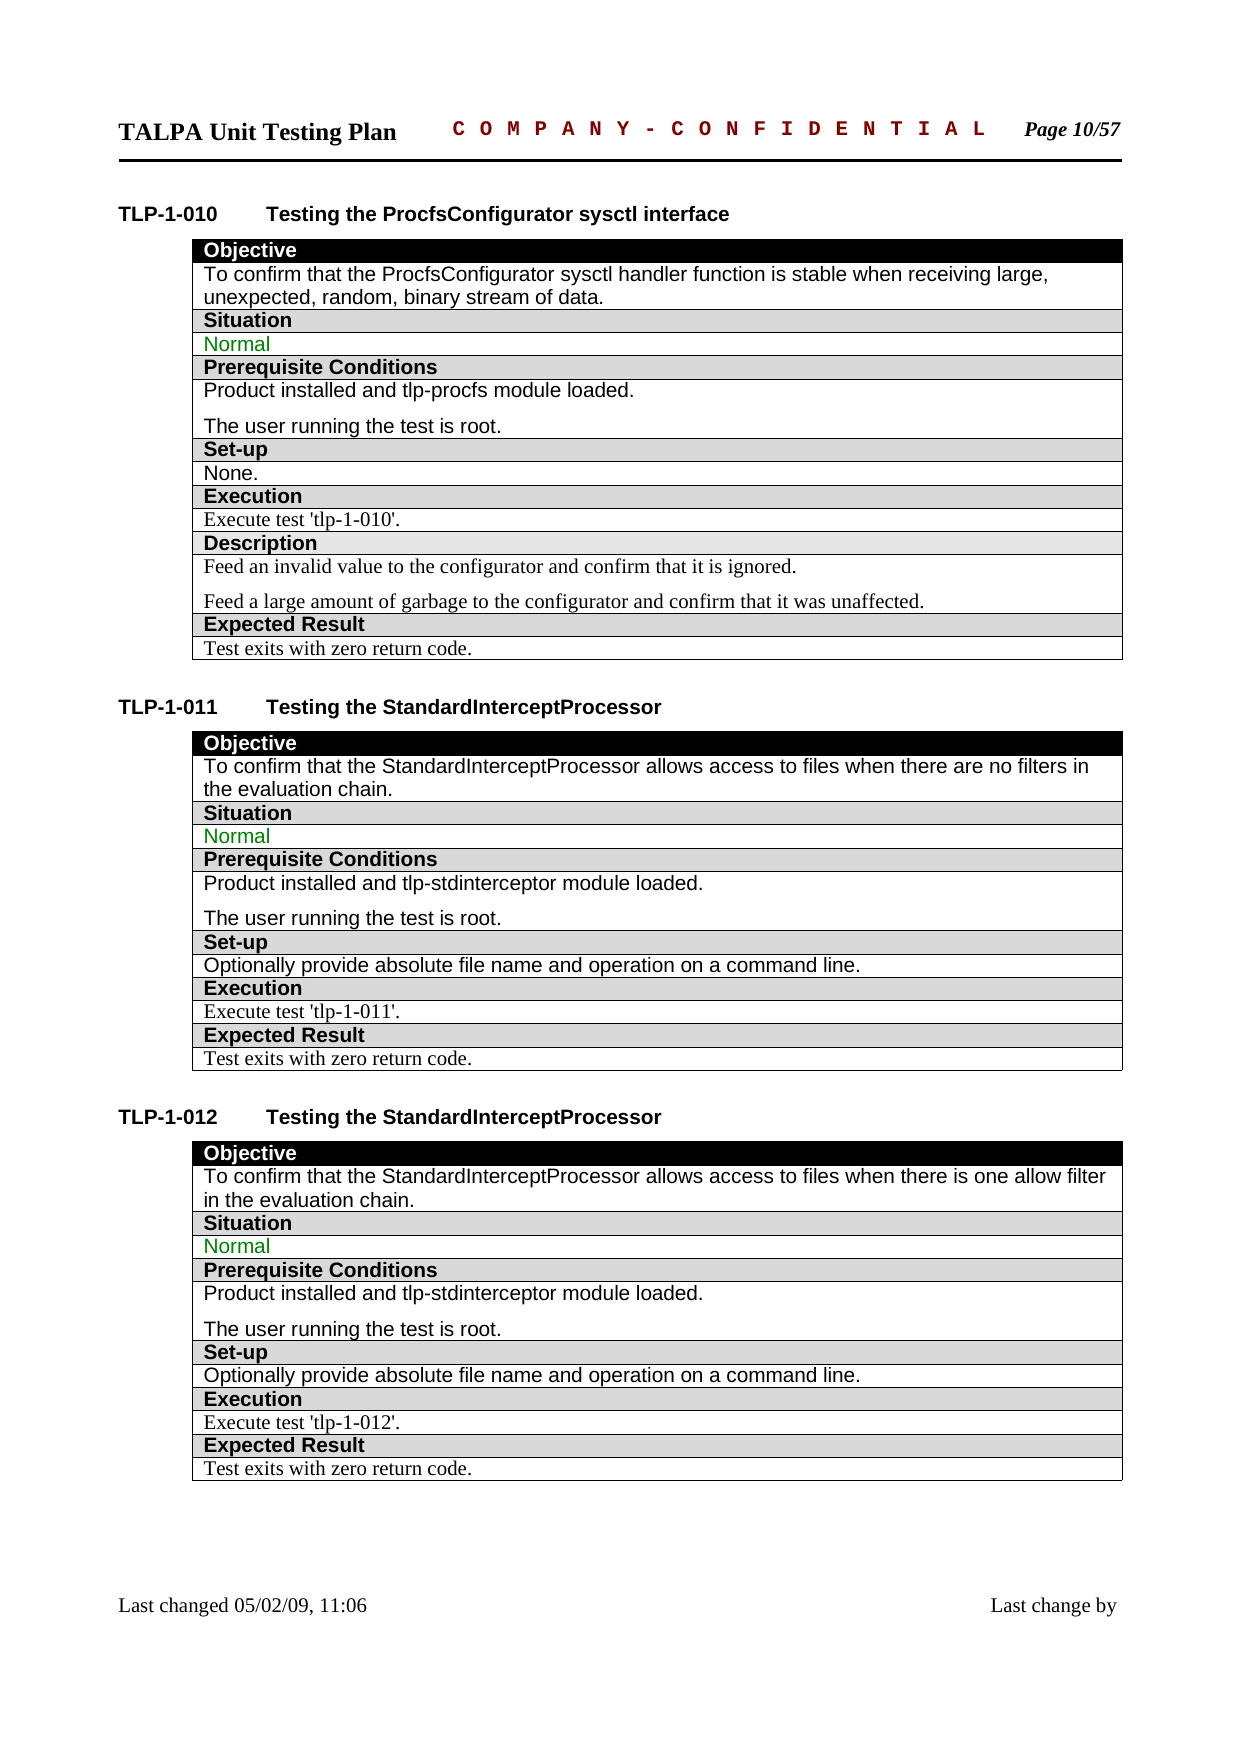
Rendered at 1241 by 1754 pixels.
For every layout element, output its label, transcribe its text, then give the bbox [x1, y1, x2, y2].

table_cell Execution [193, 1388, 1122, 1410]
table_cell Optionally provide absolute file name and operation on a command line. [193, 1365, 1122, 1387]
table_header Objective [193, 732, 1122, 755]
table_cell Prerequisite Conditions [193, 356, 1122, 379]
table_cell Execute test 'tlp-1-010'. [193, 509, 1122, 531]
table_cell Set-up [193, 931, 1122, 954]
table_cell Prerequisite Conditions [193, 1259, 1122, 1281]
table_cell Expected Result [193, 1024, 1122, 1047]
text TLP-1-010 Testing the ProcfsConfigurator sysctl interface [118, 203, 1122, 226]
table_cell Normal [193, 1236, 1122, 1258]
table_cell Set-up [193, 439, 1122, 461]
table_cell None. [193, 462, 1122, 485]
table_cell Situation [193, 310, 1122, 332]
table_cell Normal [193, 333, 1122, 355]
table_cell Prerequisite Conditions [193, 849, 1122, 871]
text TLP-1-011 Testing the StandardInterceptProcessor [118, 695, 1122, 718]
table_cell To confirm that the StandardInterceptProcessor allows access to files when there are no filters in the evaluation chain. [193, 756, 1122, 801]
table_cell Description [193, 532, 1122, 554]
table_cell Expected Result [193, 1435, 1122, 1457]
table_cell Normal [193, 825, 1122, 848]
table_cell Set-up [193, 1341, 1122, 1364]
table_cell Test exits with zero return code. [193, 1458, 1122, 1480]
table_cell Execution [193, 486, 1122, 508]
table_cell Execute test 'tlp-1-012'. [193, 1411, 1122, 1434]
table_cell Situation [193, 802, 1122, 824]
table_cell To confirm that the StandardInterceptProcessor allows access to files when there is one allow filter in the evaluation chain. [193, 1166, 1122, 1211]
table_cell Execute test 'tlp-1-011'. [193, 1001, 1122, 1023]
table_header Objective [193, 240, 1122, 262]
table_header Objective [193, 1142, 1122, 1165]
table_cell Test exits with zero return code. [193, 1048, 1122, 1070]
table_cell Feed an invalid value to the configurator and confirm that it is ignored. Feed a large amount of garbage to the configurator and confirm that it was unaffected. [193, 555, 1122, 613]
text TLP-1-012 Testing the StandardInterceptProcessor [118, 1106, 1122, 1129]
table_cell Expected Result [193, 614, 1122, 636]
table_cell Product installed and tlp-procfs module loaded. The user running the test is root. [193, 380, 1122, 438]
table_cell Product installed and tlp-stdinterceptor module loaded. The user running the test is root. [193, 872, 1122, 930]
table_cell Test exits with zero return code. [193, 637, 1122, 659]
table_cell Product installed and tlp-stdinterceptor module loaded. The user running the test is root. [193, 1282, 1122, 1340]
table_cell Optionally provide absolute file name and operation on a command line. [193, 955, 1122, 977]
table_cell Execution [193, 978, 1122, 1000]
table_cell To confirm that the ProcfsConfigurator sysctl handler function is stable when receiving large, unexpected, random, binary stream of data. [193, 263, 1122, 309]
table_cell Situation [193, 1212, 1122, 1235]
